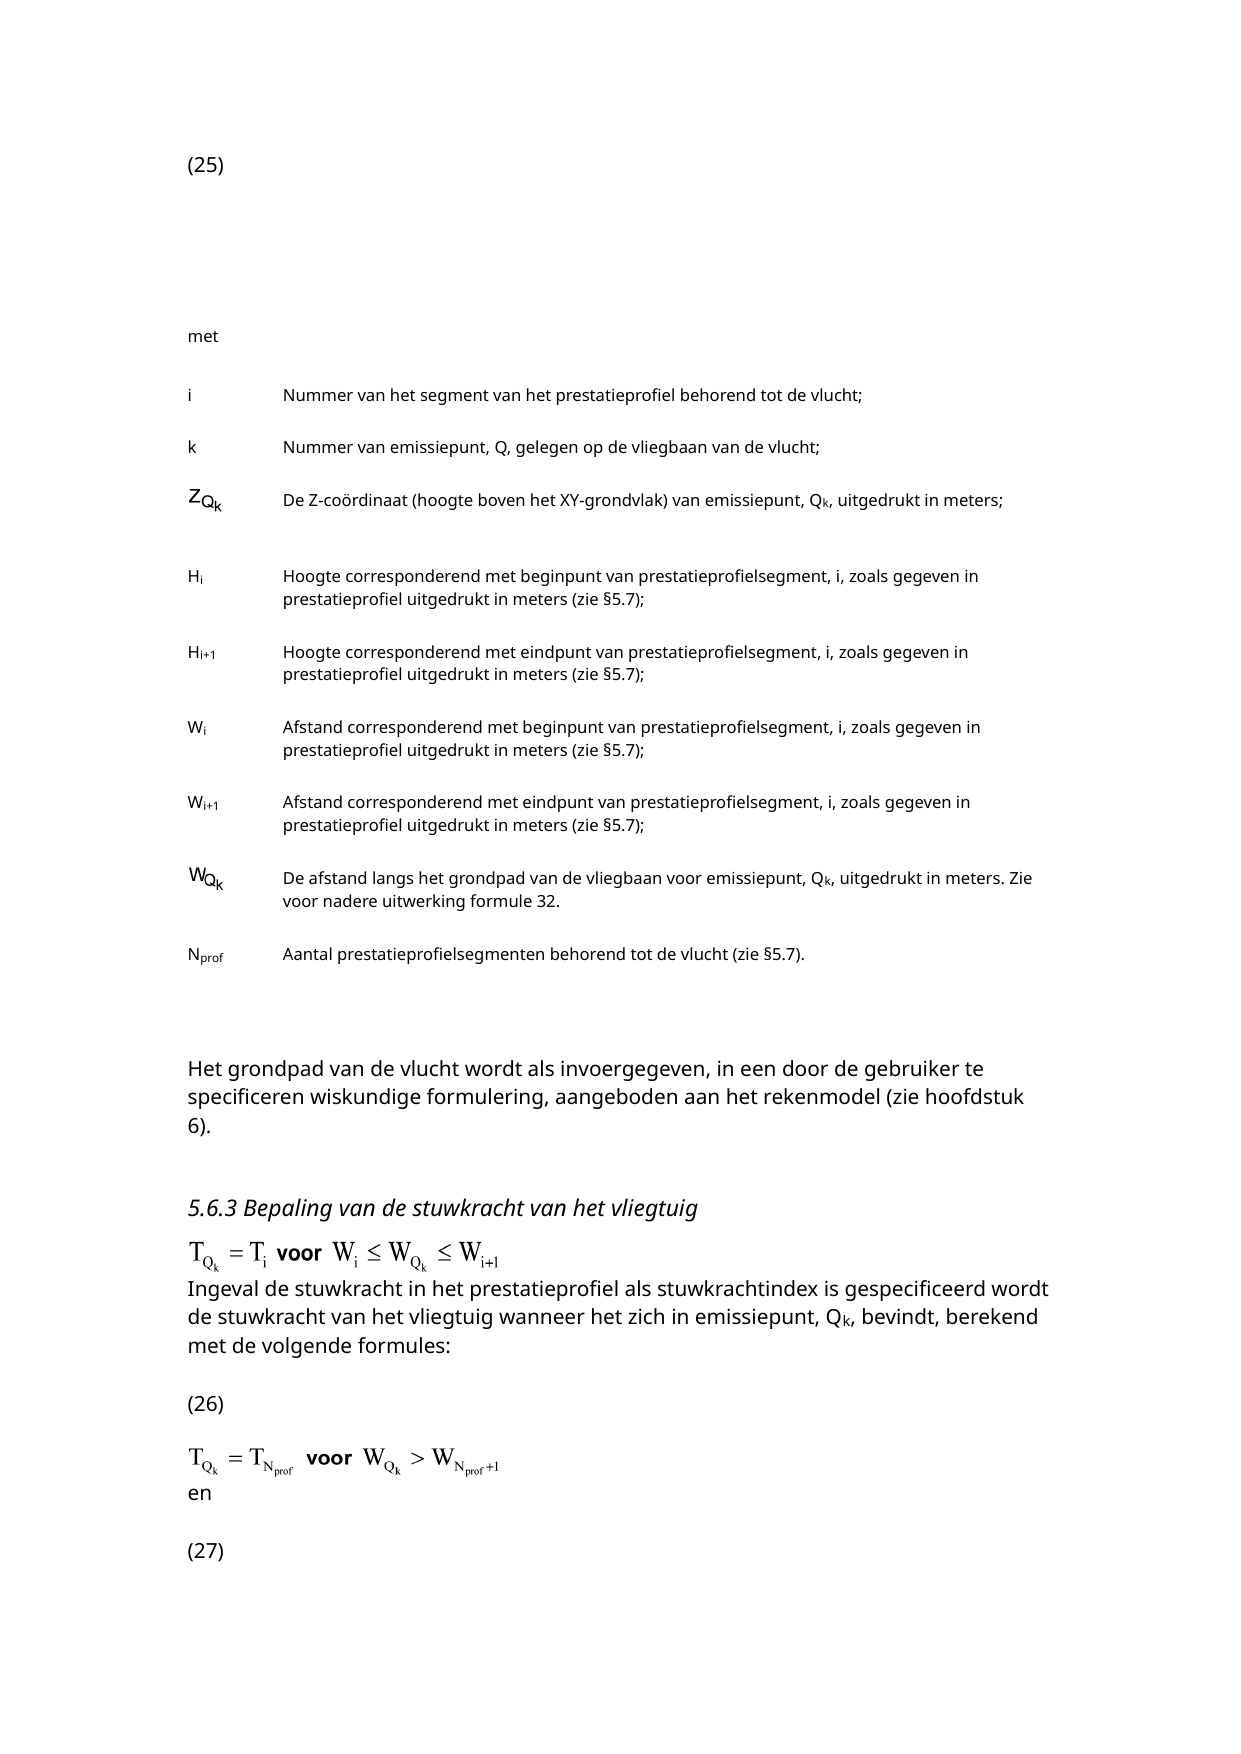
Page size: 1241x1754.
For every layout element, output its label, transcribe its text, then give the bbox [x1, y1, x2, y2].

text (26) [187, 1389, 1053, 1418]
table_cell k [188, 436, 283, 489]
picture [187, 1238, 501, 1274]
text Het grondpad van de vlucht wordt als invoergegeven, in een door de gebruiker te specificeren wiskundige formulering, aangeboden aan het rekenmodel (zie hoofdstuk 6). [187, 1054, 1053, 1139]
table_cell [283, 325, 1053, 383]
picture [187, 866, 224, 891]
table_cell Afstand corresponderend met beginpunt van prestatieprofielsegment, i, zoals gegeven in prestatieprofiel uitgedrukt in meters (zie §5.7); [283, 716, 1053, 791]
table_cell De afstand langs het grondpad van de vliegbaan voor emissiepunt, Qk, uitgedrukt in meters. Zie voor nadere uitwerking formule 32. [283, 867, 1053, 943]
picture [187, 1447, 501, 1478]
text Ingeval de stuwkracht in het prestatieprofiel als stuwkrachtindex is gespecificeerd wordt de stuwkracht van het vliegtuig wanneer het zich in emissiepunt, Qk, bevindt, berekend met de volgende formules: [187, 1274, 1053, 1359]
text (27) [187, 1536, 1053, 1564]
table_cell Wi [188, 716, 283, 791]
table_cell Hoogte corresponderend met eindpunt van prestatieprofielsegment, i, zoals gegeven in prestatieprofiel uitgedrukt in meters (zie §5.7); [283, 640, 1053, 716]
picture [187, 488, 224, 513]
table_cell [188, 867, 283, 943]
subtitle 5.6.3 Bepaling van de stuwkracht van het vliegtuig [187, 1192, 1053, 1223]
table_cell [188, 489, 283, 565]
table_cell met [188, 325, 283, 383]
table_cell Wi+1 [188, 791, 283, 867]
table_cell Hi [188, 565, 283, 640]
table_header [283, 266, 1053, 325]
table_cell i [188, 383, 283, 436]
text (25) [187, 150, 1053, 178]
table_cell Nummer van emissiepunt, Q, gelegen op de vliegbaan van de vlucht; [283, 436, 1053, 489]
table_header [188, 266, 283, 325]
text en [187, 1478, 1053, 1506]
table_cell Nummer van het segment van het prestatieprofiel behorend tot de vlucht; [283, 383, 1053, 436]
table_cell De Z-coördinaat (hoogte boven het XY-grondvlak) van emissiepunt, Qk, uitgedrukt in meters; [283, 489, 1053, 565]
table_cell Hi+1 [188, 640, 283, 716]
table_cell Nprof [188, 943, 283, 996]
table_cell Afstand corresponderend met eindpunt van prestatieprofielsegment, i, zoals gegeven in prestatieprofiel uitgedrukt in meters (zie §5.7); [283, 791, 1053, 867]
table_cell Hoogte corresponderend met beginpunt van prestatieprofielsegment, i, zoals gegeven in prestatieprofiel uitgedrukt in meters (zie §5.7); [283, 565, 1053, 640]
table_cell Aantal prestatieprofielsegmenten behorend tot de vlucht (zie §5.7). [283, 943, 1053, 996]
